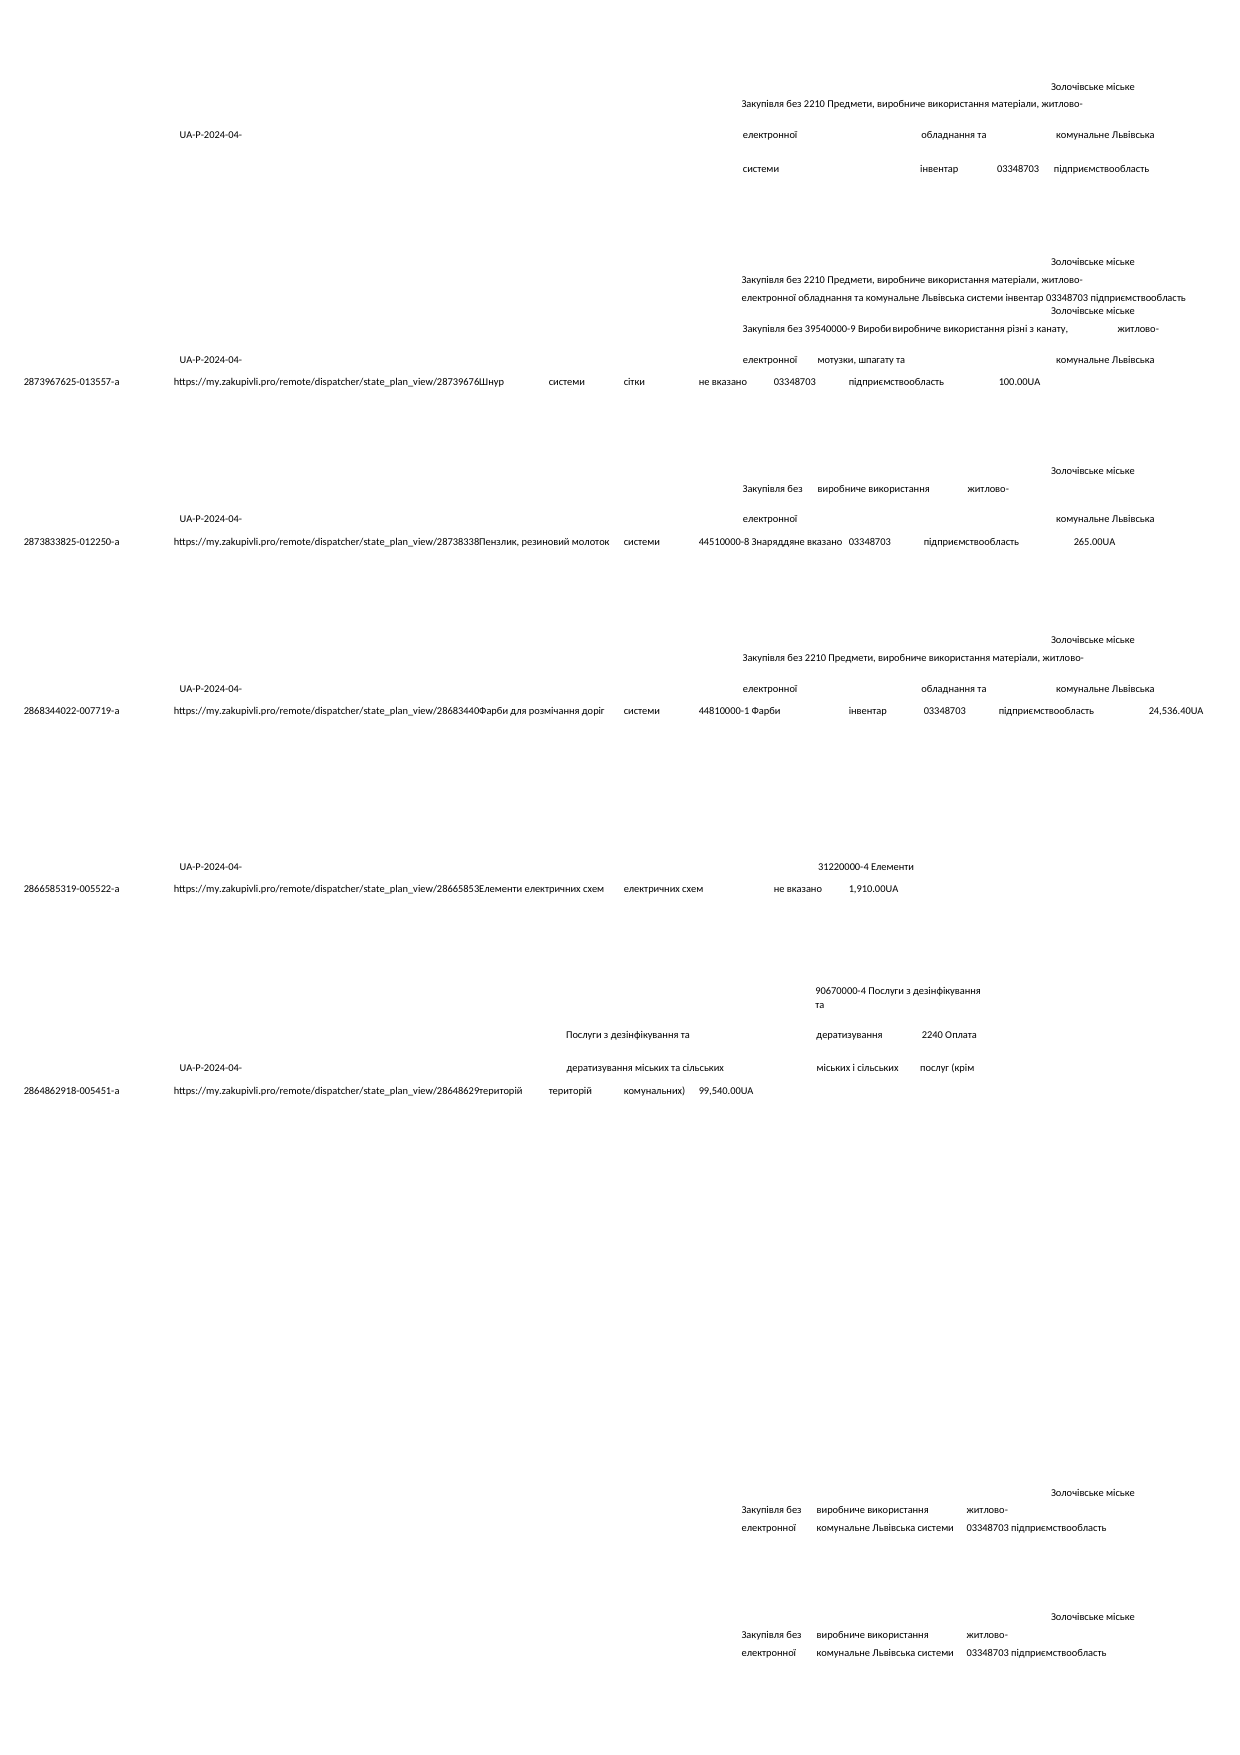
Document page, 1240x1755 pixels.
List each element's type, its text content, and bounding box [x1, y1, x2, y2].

text UA-P-2024-04- електронної обладнання та комунальне Львівська [23, 670, 1239, 698]
text Золочівське міське [1051, 304, 1137, 317]
text UA-P-2024-04- 31220000-4 Елементи [23, 848, 1239, 876]
list 2873967625-013557-a https://my.zakupivli.pro/remote/dispatcher/state_plan_view/28739676Шнур системи сітки не вказано 03348703 підприємствообласть 100.00UA [0, 375, 1239, 388]
text 90670000-4 Послуги з дезінфікування та [815, 984, 989, 1011]
text Закупівля без 2210 Предмети, виробниче використання матеріали, житлово- [742, 651, 1166, 664]
text Закупівля без виробниче використання житлово- [742, 482, 1166, 495]
text Послуги з дезінфікування та дератизування 2240 Оплата [23, 1016, 1239, 1044]
text UA-P-2024-04- електронної комунальне Львівська [23, 501, 1239, 529]
text Закупівля без 39540000-9 Вироби виробниче використання різні з канату, житлово- [742, 322, 1166, 335]
text UA-P-2024-04- електронної мотузки, шпагату та комунальне Львівська [23, 341, 1239, 369]
list 2866585319-005522-a https://my.zakupivli.pro/remote/dispatcher/state_plan_view/28665853Елементи електричних схем електричних схем не вказано 1,910.00UA [0, 883, 1239, 895]
list 2873833825-012250-a https://my.zakupivli.pro/remote/dispatcher/state_plan_view/28738338Пензлик, резиновий молоток системи 44510000-8 Знаряддяне вказано 03348703 підприємствообласть 265.00UA [0, 535, 1239, 548]
text Золочівське міське [1051, 464, 1137, 477]
text UA-P-2024-04- дератизування міських та сільських міських і сільських послуг (крім [23, 1049, 1239, 1078]
list 2868344022-007719-a https://my.zakupivli.pro/remote/dispatcher/state_plan_view/28683440Фарби для розмічання доріг системи 44810000-1 Фарби інвентар 03348703 підприємствообласть 24,536.40UA [0, 704, 1239, 717]
list 2864862918-005451-a https://my.zakupivli.pro/remote/dispatcher/state_plan_view/28648629територій територій комунальних) 99,540.00UA [0, 1084, 1239, 1097]
text Золочівське міське [1051, 633, 1137, 646]
